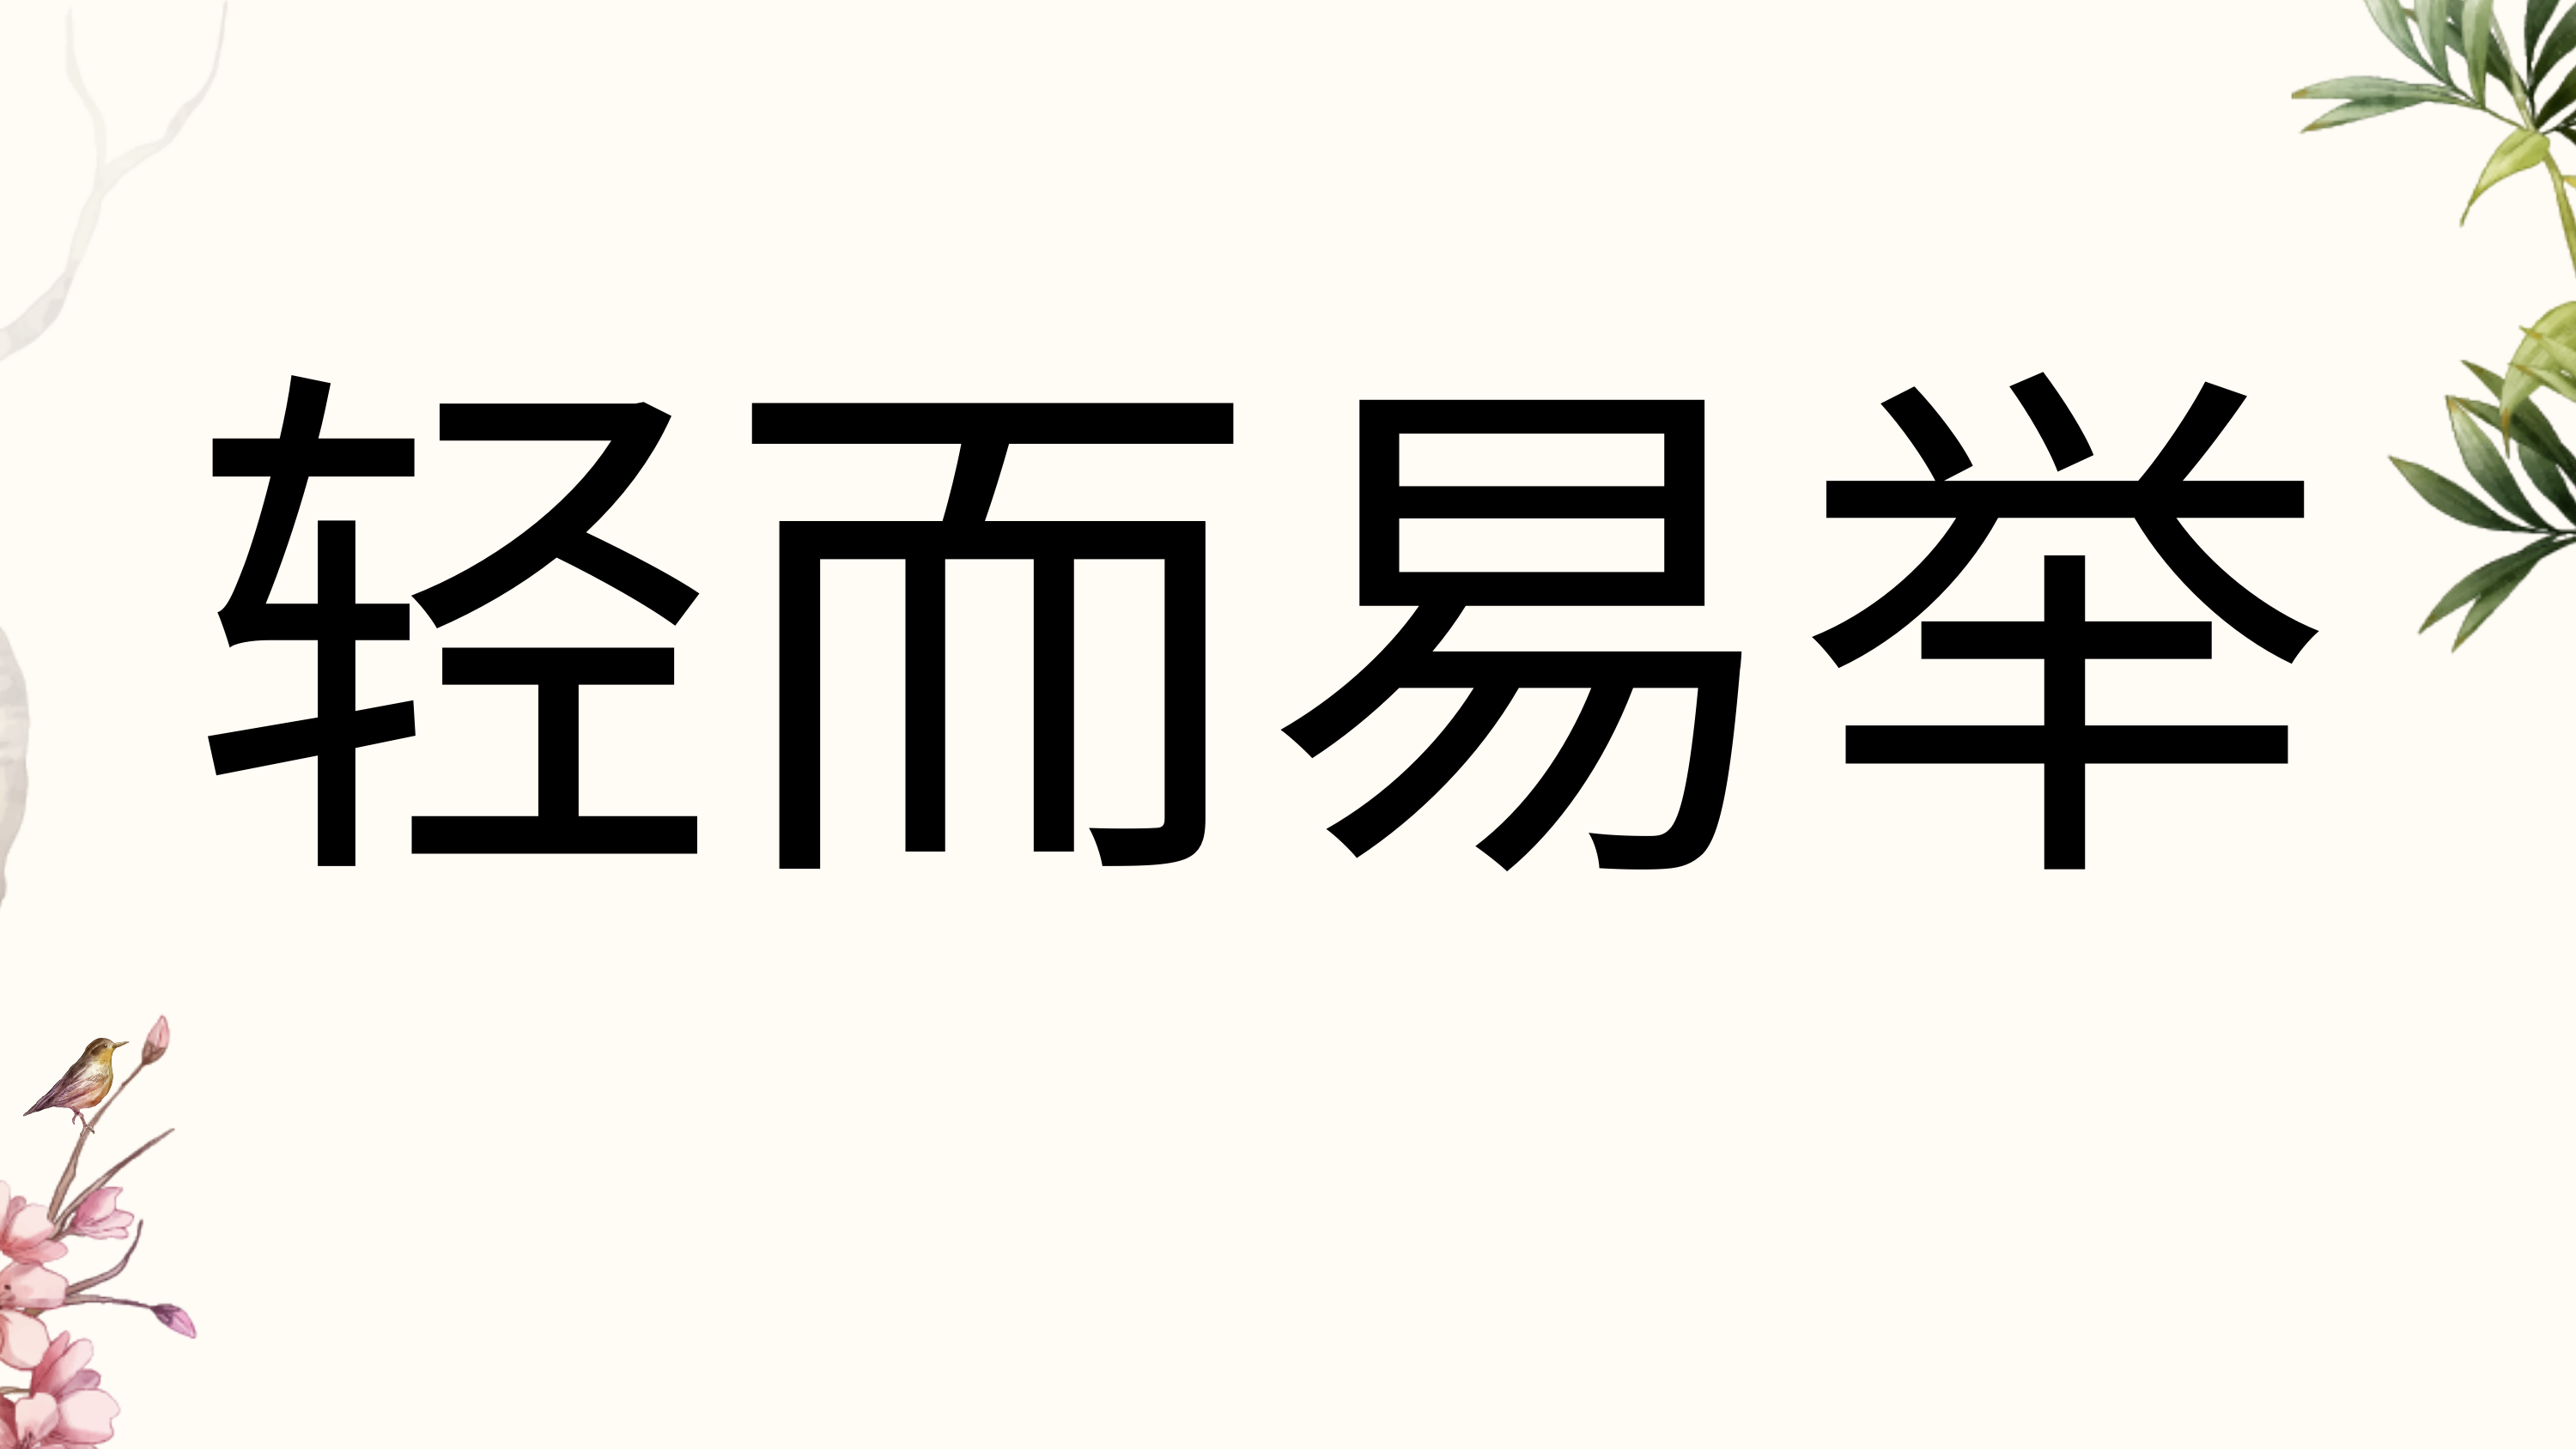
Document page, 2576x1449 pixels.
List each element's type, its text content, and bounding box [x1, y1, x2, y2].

text_box 轻而易举 [1400, 518, 1664, 572]
text_box 轻而易举 [40, 512, 2480, 934]
picture [0, 0, 319, 1449]
picture [2291, 0, 2576, 673]
